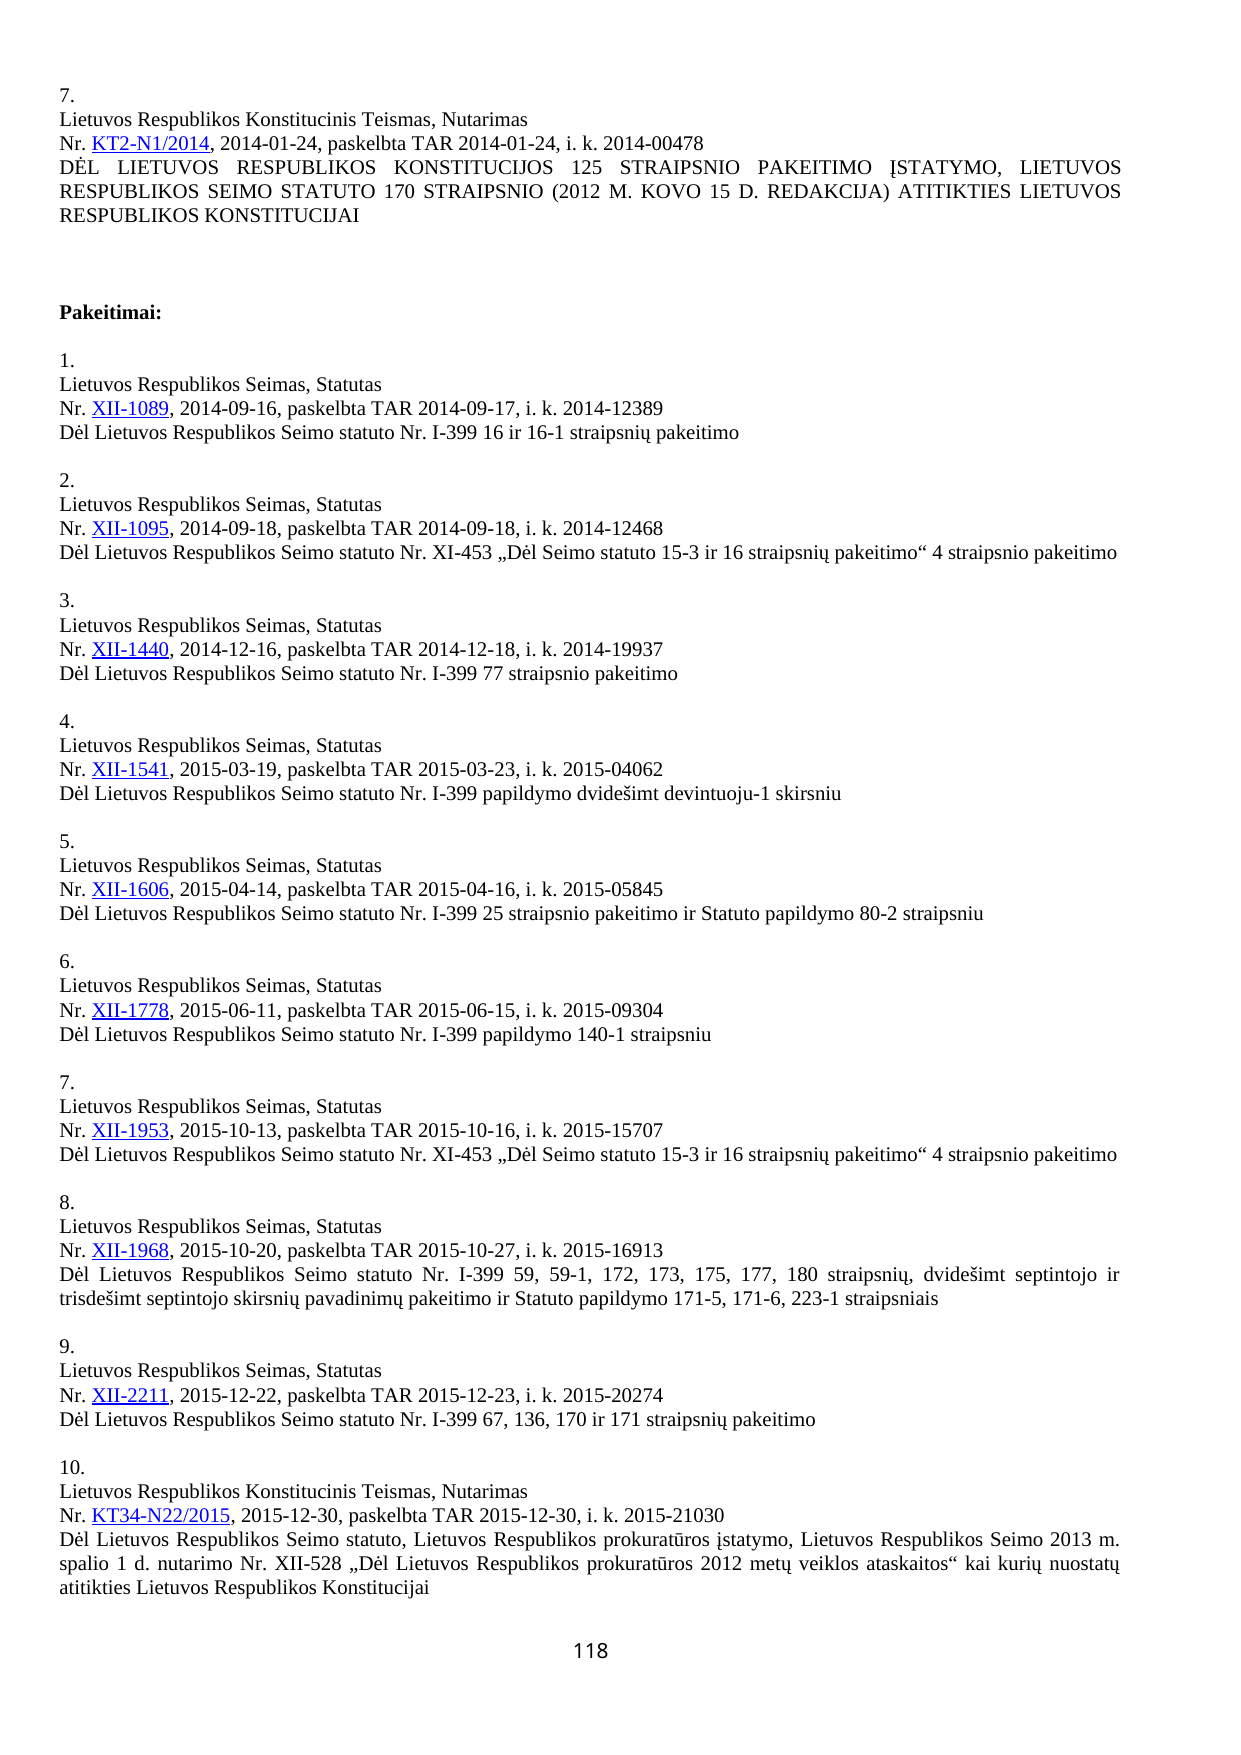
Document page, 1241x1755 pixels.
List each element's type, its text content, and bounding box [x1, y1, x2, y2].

text 10. [59, 1455, 1122, 1479]
text Dėl Lietuvos Respublikos Seimo statuto Nr. I-399 papildymo 140-1 straipsniu [59, 1022, 1122, 1046]
text Dėl Lietuvos Respublikos Seimo statuto Nr. XI-453 „Dėl Seimo statuto 15-3 ir 16 straipsnių pakeitimo“ 4 straipsnio pakeitimo [59, 540, 1122, 564]
text Lietuvos Respublikos Seimas, Statutas [59, 733, 1122, 757]
text Nr. KT34-N22/2015, 2015-12-30, paskelbta TAR 2015-12-30, i. k. 2015-21030 [59, 1503, 1122, 1527]
text Dėl Lietuvos Respublikos Seimo statuto Nr. I-399 67, 136, 170 ir 171 straipsnių pakeitimo [59, 1407, 1122, 1431]
text 2. [59, 468, 1122, 492]
text Lietuvos Respublikos Seimas, Statutas [59, 372, 1122, 396]
text Dėl Lietuvos Respublikos Seimo statuto Nr. I-399 16 ir 16-1 straipsnių pakeitimo [59, 420, 1122, 444]
text Nr. XII-1953, 2015-10-13, paskelbta TAR 2015-10-16, i. k. 2015-15707 [59, 1118, 1122, 1142]
text 7. [59, 83, 1122, 107]
text 1. [59, 348, 1122, 372]
text Lietuvos Respublikos Seimas, Statutas [59, 853, 1122, 877]
text Lietuvos Respublikos Seimas, Statutas [59, 1214, 1122, 1238]
text Dėl Lietuvos Respublikos Seimo statuto Nr. I-399 25 straipsnio pakeitimo ir Statuto papildymo 80-2 straipsniu [59, 901, 1122, 925]
text 9. [59, 1334, 1122, 1358]
text Pakeitimai: [59, 300, 1122, 324]
text 5. [59, 829, 1122, 853]
text Lietuvos Respublikos Konstitucinis Teismas, Nutarimas [59, 1479, 1122, 1503]
text 3. [59, 588, 1122, 612]
text Dėl Lietuvos Respublikos Seimo statuto, Lietuvos Respublikos prokuratūros įstatymo, Lietuvos Respublikos Seimo 2013 m. spalio 1 d. nutarimo Nr. XII-528 „Dėl Lietuvos Respublikos prokuratūros 2012 metų veiklos ataskaitos“ kai kurių nuostatų atitikties Lietuvos Respublikos Konstitucijai [59, 1527, 1122, 1599]
text Nr. XII-1541, 2015-03-19, paskelbta TAR 2015-03-23, i. k. 2015-04062 [59, 757, 1122, 781]
text 8. [59, 1190, 1122, 1214]
text Lietuvos Respublikos Seimas, Statutas [59, 1094, 1122, 1118]
text 4. [59, 709, 1122, 733]
text Nr. XII-2211, 2015-12-22, paskelbta TAR 2015-12-23, i. k. 2015-20274 [59, 1382, 1122, 1407]
text Lietuvos Respublikos Seimas, Statutas [59, 973, 1122, 997]
text Nr. XII-1095, 2014-09-18, paskelbta TAR 2014-09-18, i. k. 2014-12468 [59, 516, 1122, 540]
text 7. [59, 1070, 1122, 1094]
text Dėl Lietuvos Respublikos Seimo statuto Nr. I-399 77 straipsnio pakeitimo [59, 661, 1122, 685]
text Nr. XII-1778, 2015-06-11, paskelbta TAR 2015-06-15, i. k. 2015-09304 [59, 997, 1122, 1022]
text Dėl Lietuvos Respublikos Seimo statuto Nr. I-399 59, 59-1, 172, 173, 175, 177, 180 straipsnių, dvidešimt septintojo ir trisdešimt septintojo skirsnių pavadinimų pakeitimo ir Statuto papildymo 171-5, 171-6, 223-1 straipsniais [59, 1262, 1122, 1310]
text Lietuvos Respublikos Seimas, Statutas [59, 1358, 1122, 1382]
text 6. [59, 949, 1122, 973]
text Nr. XII-1606, 2015-04-14, paskelbta TAR 2015-04-16, i. k. 2015-05845 [59, 877, 1122, 901]
text Nr. KT2-N1/2014, 2014-01-24, paskelbta TAR 2014-01-24, i. k. 2014-00478 [59, 131, 1122, 155]
text Dėl Lietuvos Respublikos Seimo statuto Nr. I-399 papildymo dvidešimt devintuoju-1 skirsniu [59, 781, 1122, 805]
text Nr. XII-1440, 2014-12-16, paskelbta TAR 2014-12-18, i. k. 2014-19937 [59, 637, 1122, 661]
text Nr. XII-1968, 2015-10-20, paskelbta TAR 2015-10-27, i. k. 2015-16913 [59, 1238, 1122, 1262]
text Dėl Lietuvos Respublikos Seimo statuto Nr. XI-453 „Dėl Seimo statuto 15-3 ir 16 straipsnių pakeitimo“ 4 straipsnio pakeitimo [59, 1142, 1122, 1166]
text Nr. XII-1089, 2014-09-16, paskelbta TAR 2014-09-17, i. k. 2014-12389 [59, 396, 1122, 420]
text Lietuvos Respublikos Konstitucinis Teismas, Nutarimas [59, 107, 1122, 131]
text DĖL LIETUVOS RESPUBLIKOS KONSTITUCIJOS 125 STRAIPSNIO PAKEITIMO ĮSTATYMO, LIETUVOS RESPUBLIKOS SEIMO STATUTO 170 STRAIPSNIO (2012 M. KOVO 15 D. REDAKCIJA) ATITIKTIES LIETUVOS RESPUBLIKOS KONSTITUCIJAI [59, 155, 1122, 227]
text Lietuvos Respublikos Seimas, Statutas [59, 492, 1122, 516]
text Lietuvos Respublikos Seimas, Statutas [59, 612, 1122, 637]
